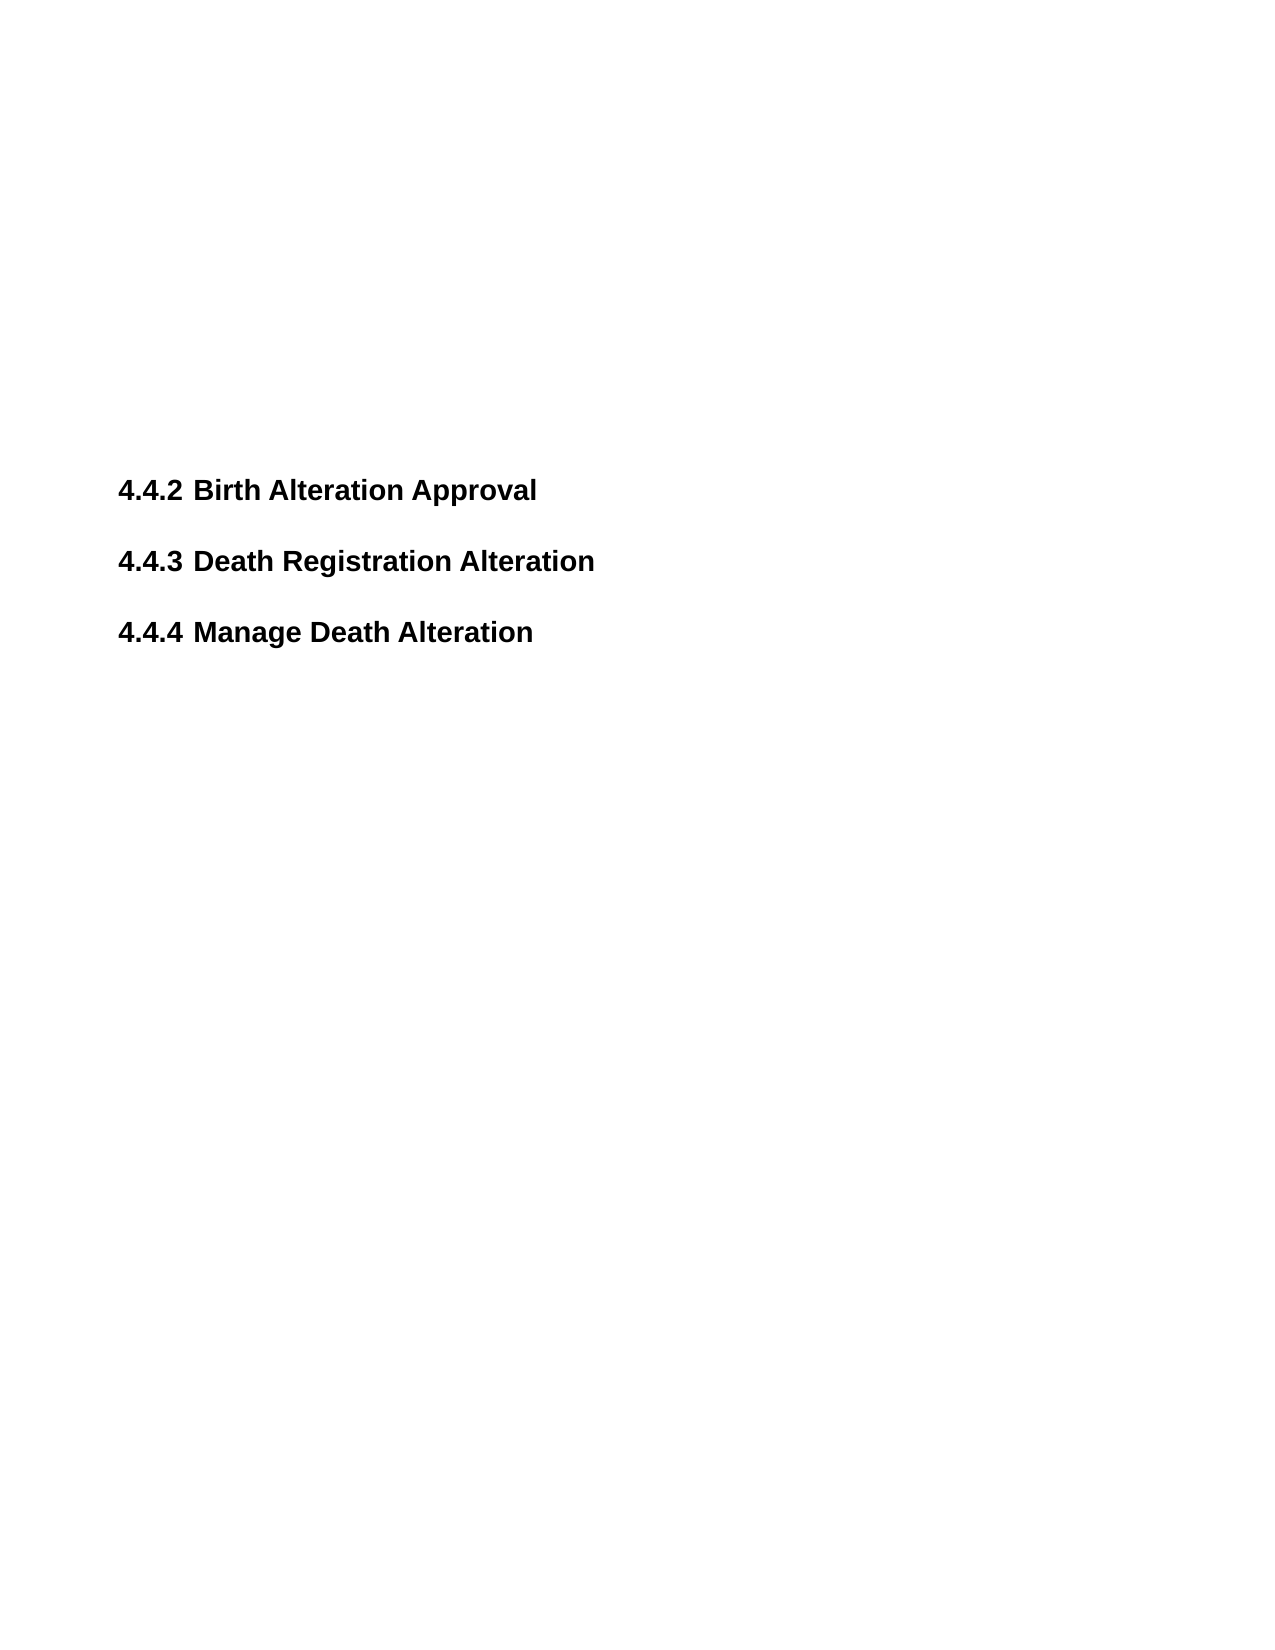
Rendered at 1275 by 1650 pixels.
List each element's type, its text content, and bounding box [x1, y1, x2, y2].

subtitle Birth Alteration Approval [118, 473, 1157, 507]
subtitle Manage Death Alteration [118, 615, 1157, 649]
subtitle Death Registration Alteration [118, 544, 1157, 578]
